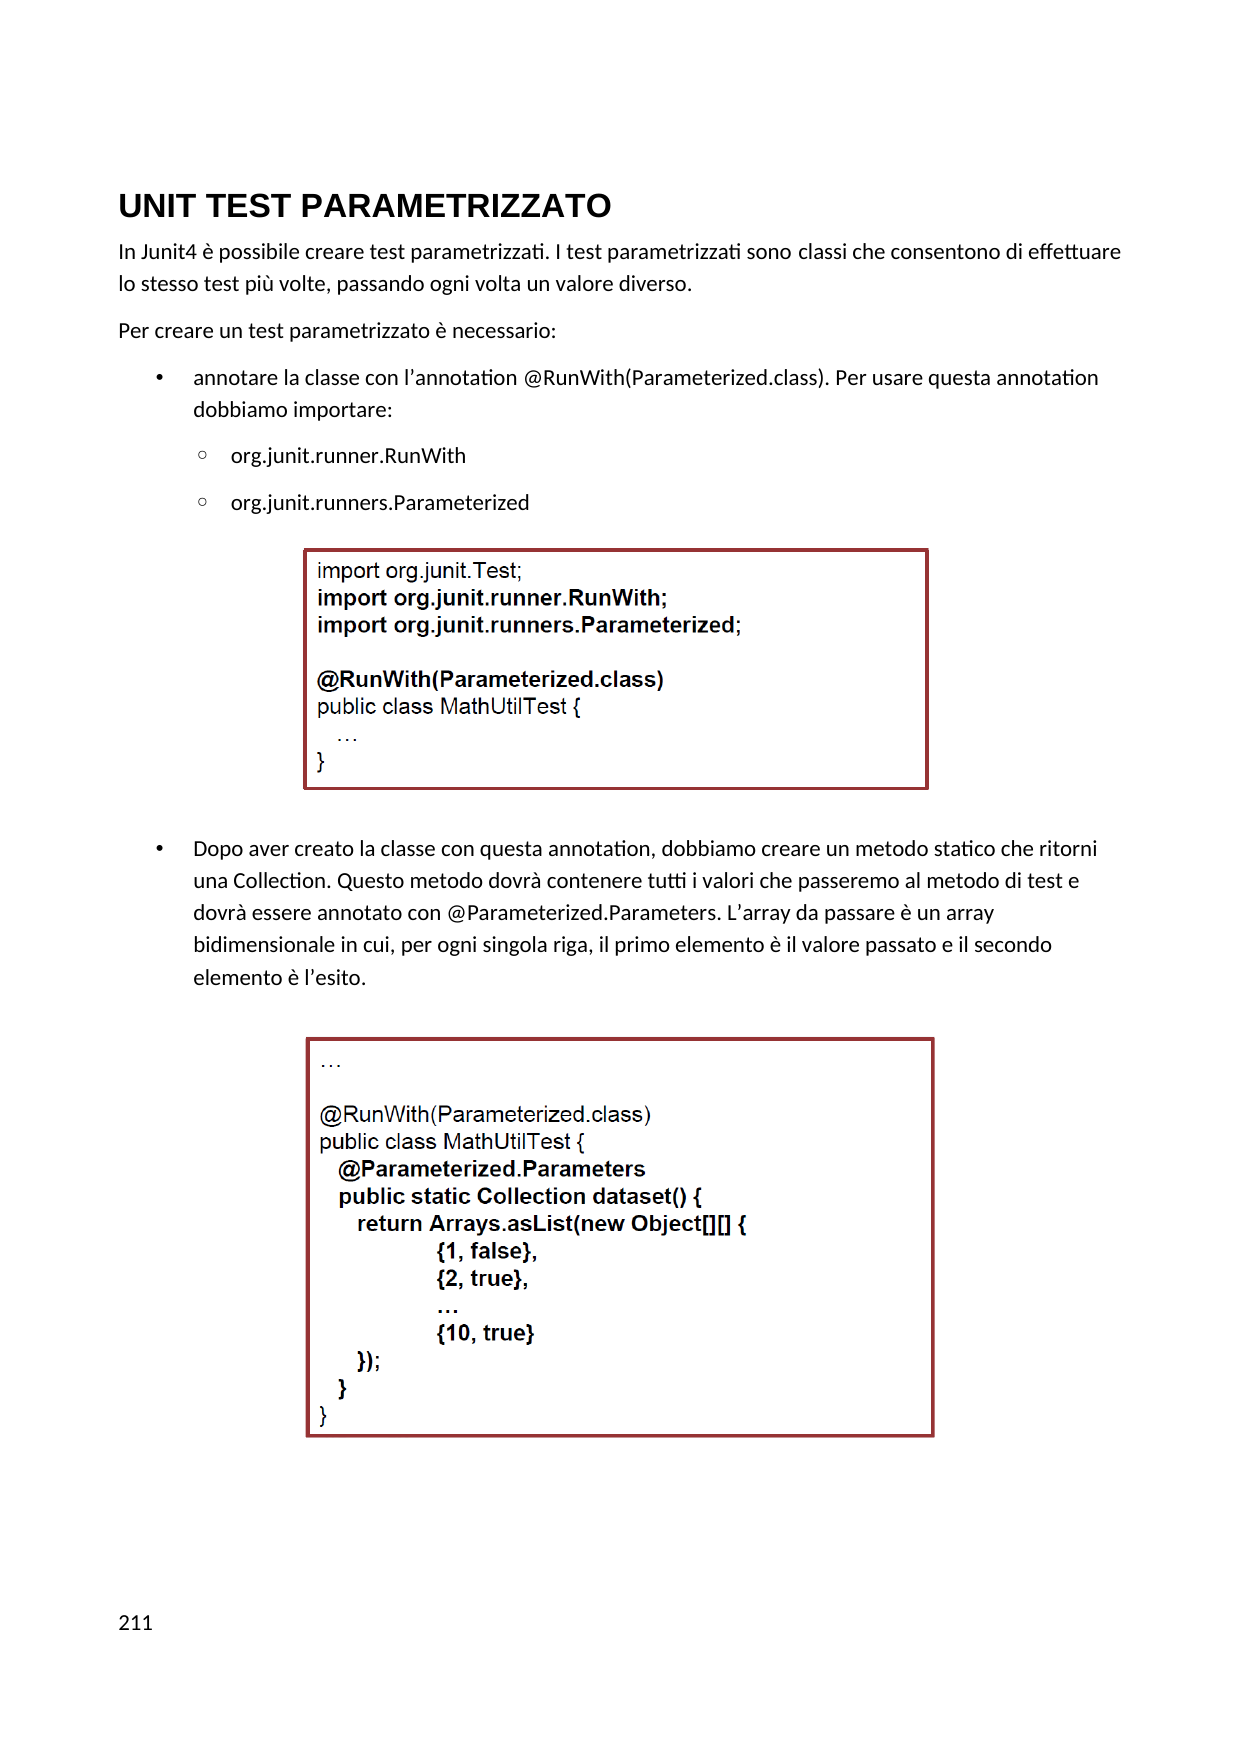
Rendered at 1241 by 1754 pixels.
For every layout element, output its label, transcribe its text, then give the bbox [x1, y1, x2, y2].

list org.junit.runner.RunWith [193, 442, 1122, 469]
text Per creare un test parametrizzato è necessario: [118, 316, 1122, 344]
list org.junit.runners.Parameterized [193, 488, 1122, 516]
subtitle UNIT TEST PARAMETRIZZATO [118, 186, 1122, 224]
picture [305, 1036, 935, 1438]
picture [302, 548, 929, 790]
list annotare la classe con l’annotation @RunWith(Parameterized.class). Per usare questa annotation dobbiamo importare: [156, 363, 1122, 423]
list Dopo aver creato la classe con questa annotation, dobbiamo creare un metodo statico che ritorni una Collection. Questo metodo dovrà contenere tutti i valori che passeremo al metodo di test e dovrà essere annotato con @Parameterized.Parameters. L’array da passare è un array bidimensionale in cui, per ogni singola riga, il primo elemento è il valore passato e il secondo elemento è l’esito. [156, 834, 1122, 991]
text In Junit4 è possibile creare test parametrizzati. I test parametrizzati sono classi che consentono di effettuare lo stesso test più volte, passando ogni volta un valore diverso. [118, 237, 1122, 297]
